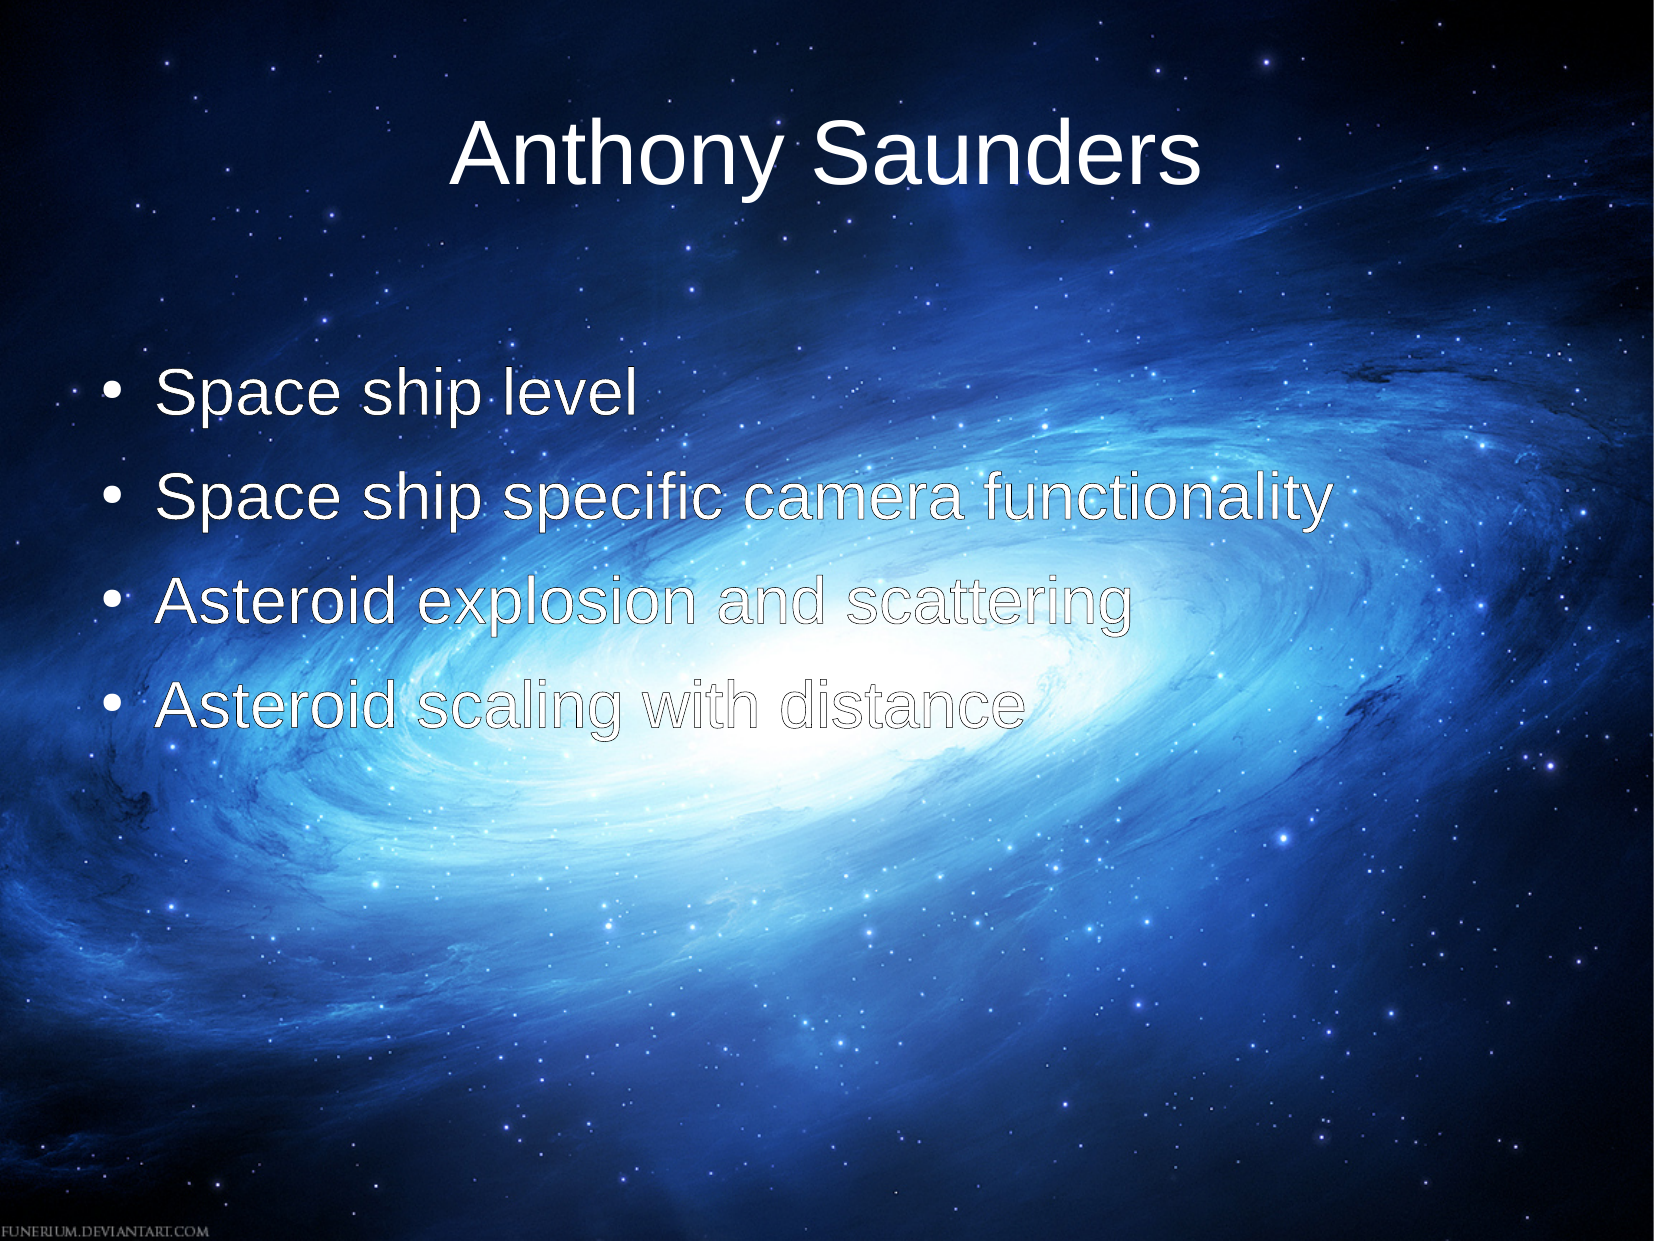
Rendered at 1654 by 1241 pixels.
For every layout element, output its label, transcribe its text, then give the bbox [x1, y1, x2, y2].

picture [0, 0, 1654, 1241]
list Space ship level Space ship specific camera functionality Asteroid explosion and scattering Asteroid scaling with distance [82, 354, 1571, 1010]
title Anthony Saunders [82, 49, 1571, 257]
